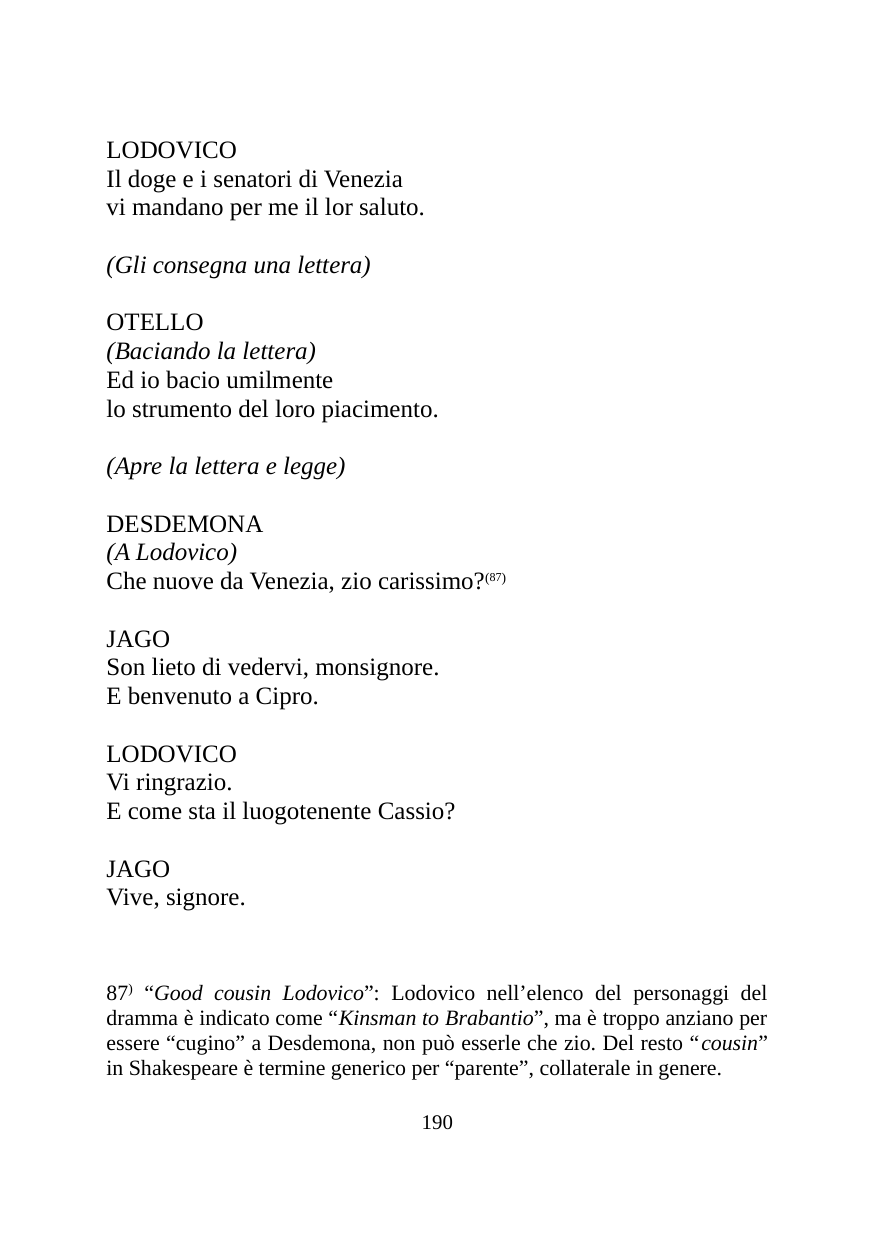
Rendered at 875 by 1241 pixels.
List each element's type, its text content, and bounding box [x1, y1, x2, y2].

text E come sta il luogotenente Cassio? [106, 796, 768, 825]
text (Apre la lettera e legge) [106, 451, 768, 480]
text OTELLO (Baciando la lettera) [106, 307, 768, 365]
text (Gli consegna una lettera) [106, 250, 768, 279]
text Che nuove da Venezia, zio carissimo?() [106, 566, 768, 595]
text vi mandano per me il lor saluto. [106, 192, 768, 221]
text DESDEMONA (A Lodovico) [106, 509, 768, 566]
text LODOVICO Il doge e i senatori di Venezia [106, 135, 768, 192]
text ) “Good cousin Lodovico”: Lodovico nell’elenco del personaggi del dramma è indicato come “Kinsman to Brabantio”, ma è troppo anziano per essere “cugino” a Desdemona, non può esserle che zio. Del resto “cousin” in Shakespeare è termine generico per “parente”, collaterale in genere. [106, 979, 768, 1080]
text JAGO Son lieto di vedervi, monsignore. [106, 624, 768, 681]
text lo strumento del loro piacimento. [106, 394, 768, 422]
text LODOVICO Vi ringrazio. [106, 739, 768, 796]
text JAGO Vive, signore. [106, 854, 768, 911]
text Ed io bacio umilmente [106, 365, 768, 394]
text E benvenuto a Cipro. [106, 681, 768, 710]
